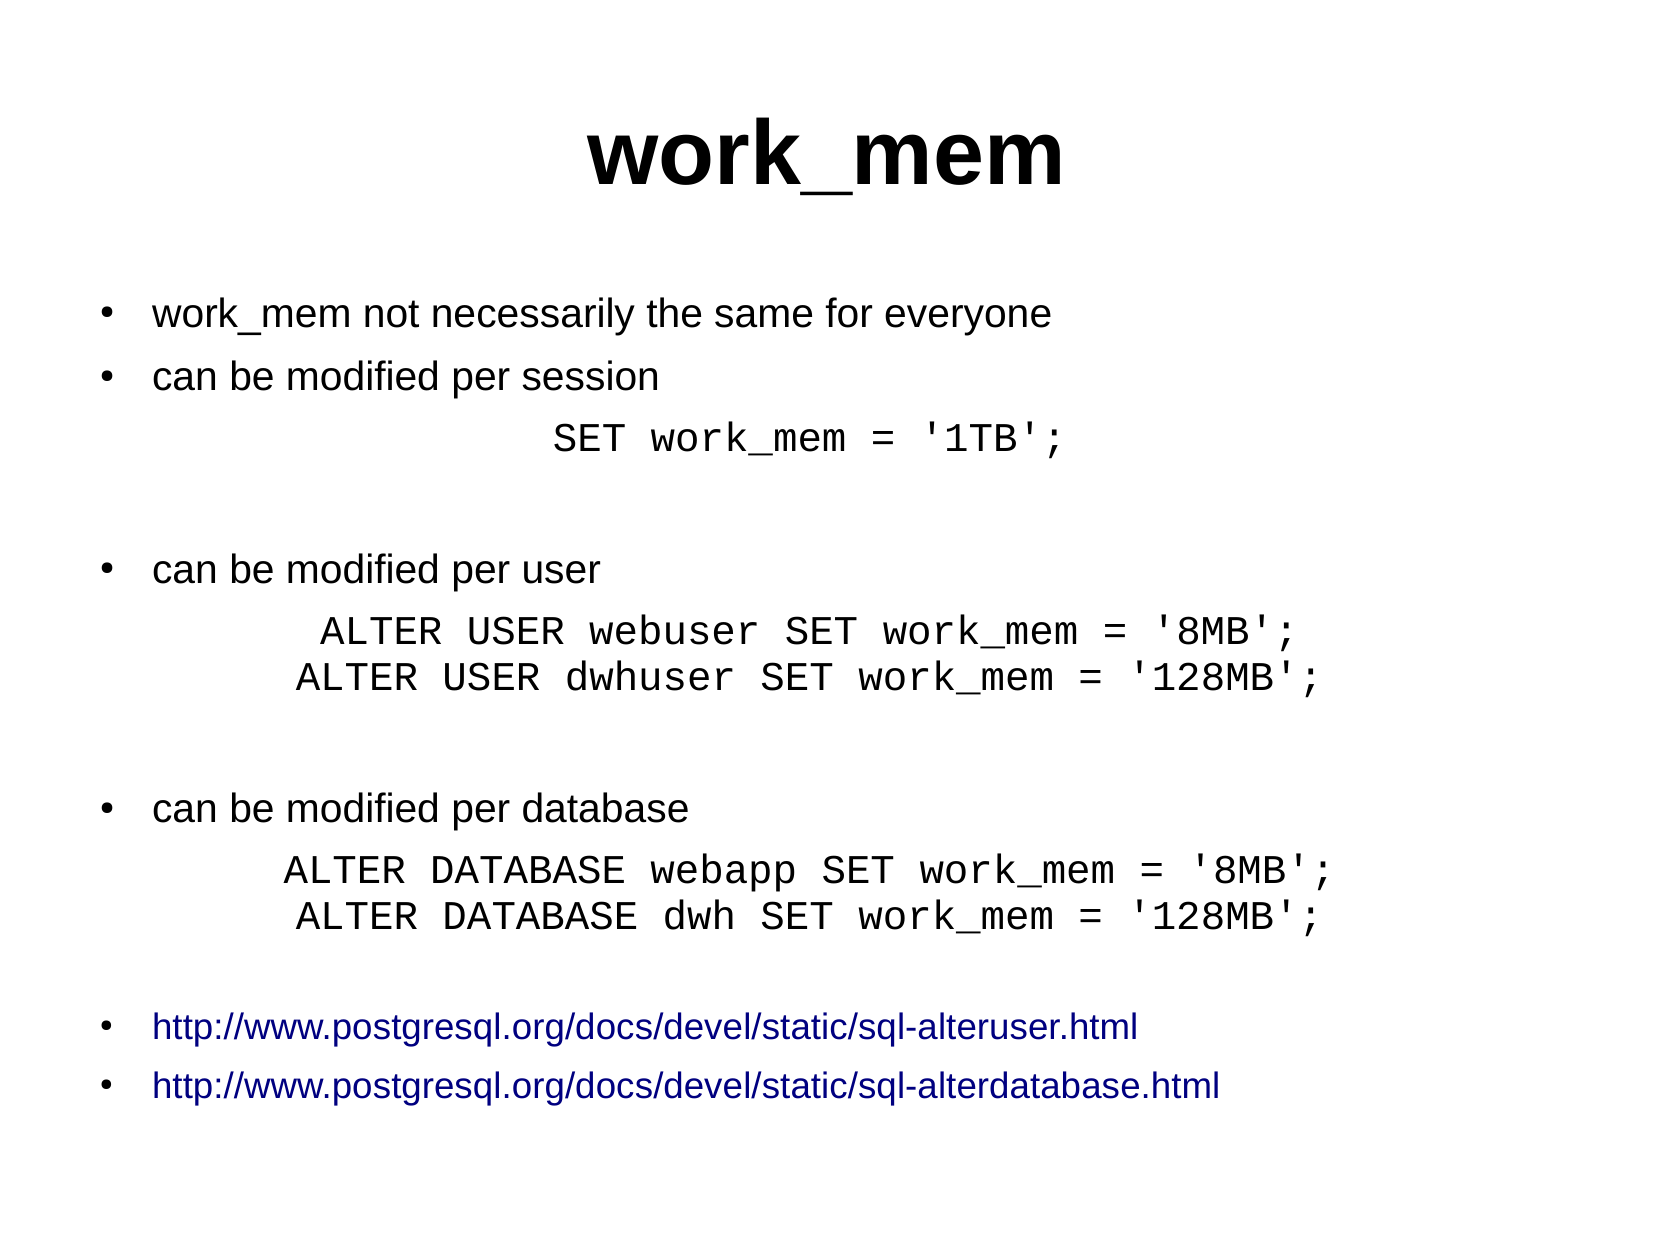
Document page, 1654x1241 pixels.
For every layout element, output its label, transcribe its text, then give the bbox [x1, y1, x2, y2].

title work_mem [82, 49, 1571, 257]
list work_mem not necessarily the same for everyone can be modified per session SET work_mem = '1TB'; can be modified per user ALTER USER webuser SET work_mem = '8MB'; ALTER USER dwhuser SET work_mem = '128MB'; can be modified per database ALTER DATABASE webapp SET work_mem = '8MB'; ALTER DATABASE dwh SET work_mem = '128MB'; http://www.postgresql.org/docs/devel/static/sql-alteruser.html http://www.postgresql.org/docs/devel/static/sql-alterdatabase.html [82, 290, 1538, 1111]
